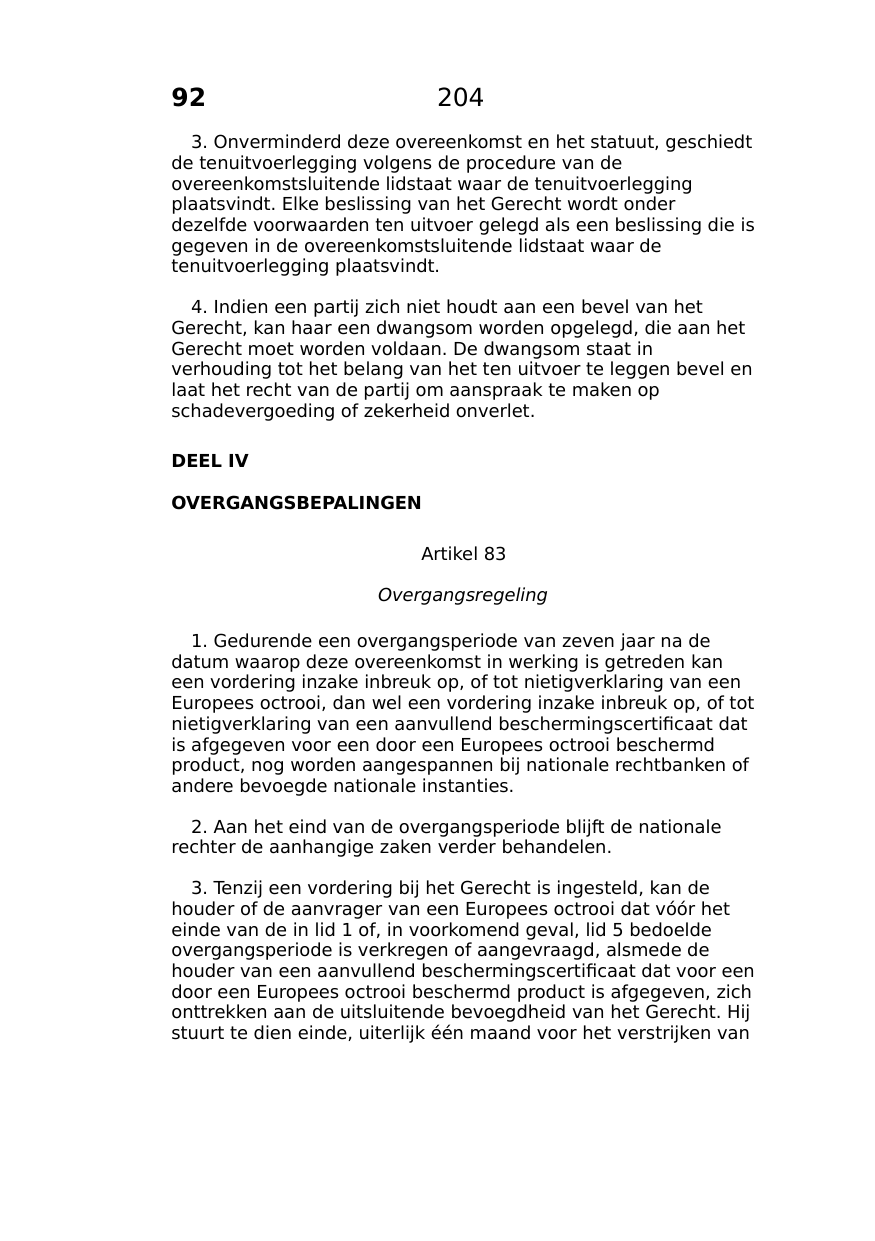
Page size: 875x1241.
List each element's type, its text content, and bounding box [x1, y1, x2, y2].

subtitle Artikel 83 Overgangsregeling [171, 543, 756, 606]
text 3. Tenzij een vordering bij het Gerecht is ingesteld, kan de houder of de aanvrager van een Europees octrooi dat vóór het einde van de in lid 1 of, in voorkomend geval, lid 5 bedoelde overgangsperiode is verkregen of aangevraagd, alsmede de houder van een aanvullend beschermingscertificaat dat voor een door een Europees octrooi beschermd product is afgegeven, zich onttrekken aan de uitsluitende bevoegdheid van het Gerecht. Hij stuurt te dien einde, uiterlijk één maand voor het verstrijken van [171, 878, 756, 1044]
text 1. Gedurende een overgangsperiode van zeven jaar na de datum waarop deze overeenkomst in werking is getreden kan een vordering inzake inbreuk op, of tot nietigverklaring van een Europees octrooi, dan wel een vordering inzake inbreuk op, of tot nietigverklaring van een aanvullend beschermingscertificaat dat is afgegeven voor een door een Europees octrooi beschermd product, nog worden aangespannen bij nationale rechtbanken of andere bevoegde nationale instanties. [171, 631, 756, 797]
subtitle DEEL IV OVERGANGSBEPALINGEN [171, 451, 756, 513]
text 2. Aan het eind van de overgangsperiode blijft de nationale rechter de aanhangige zaken verder behandelen. [171, 817, 756, 858]
text 3. Onverminderd deze overeenkomst en het statuut, geschiedt de tenuitvoerlegging volgens de procedure van de overeenkomstsluitende lidstaat waar de tenuitvoerlegging plaatsvindt. Elke beslissing van het Gerecht wordt onder dezelfde voorwaarden ten uitvoer gelegd als een beslissing die is gegeven in de overeenkomstsluitende lidstaat waar de tenuitvoerlegging plaatsvindt. [171, 132, 756, 277]
text 4. Indien een partij zich niet houdt aan een bevel van het Gerecht, kan haar een dwangsom worden opgelegd, die aan het Gerecht moet worden voldaan. De dwangsom staat in verhouding tot het belang van het ten uitvoer te leggen bevel en laat het recht van de partij om aanspraak te maken op schadevergoeding of zekerheid onverlet. [171, 297, 756, 421]
